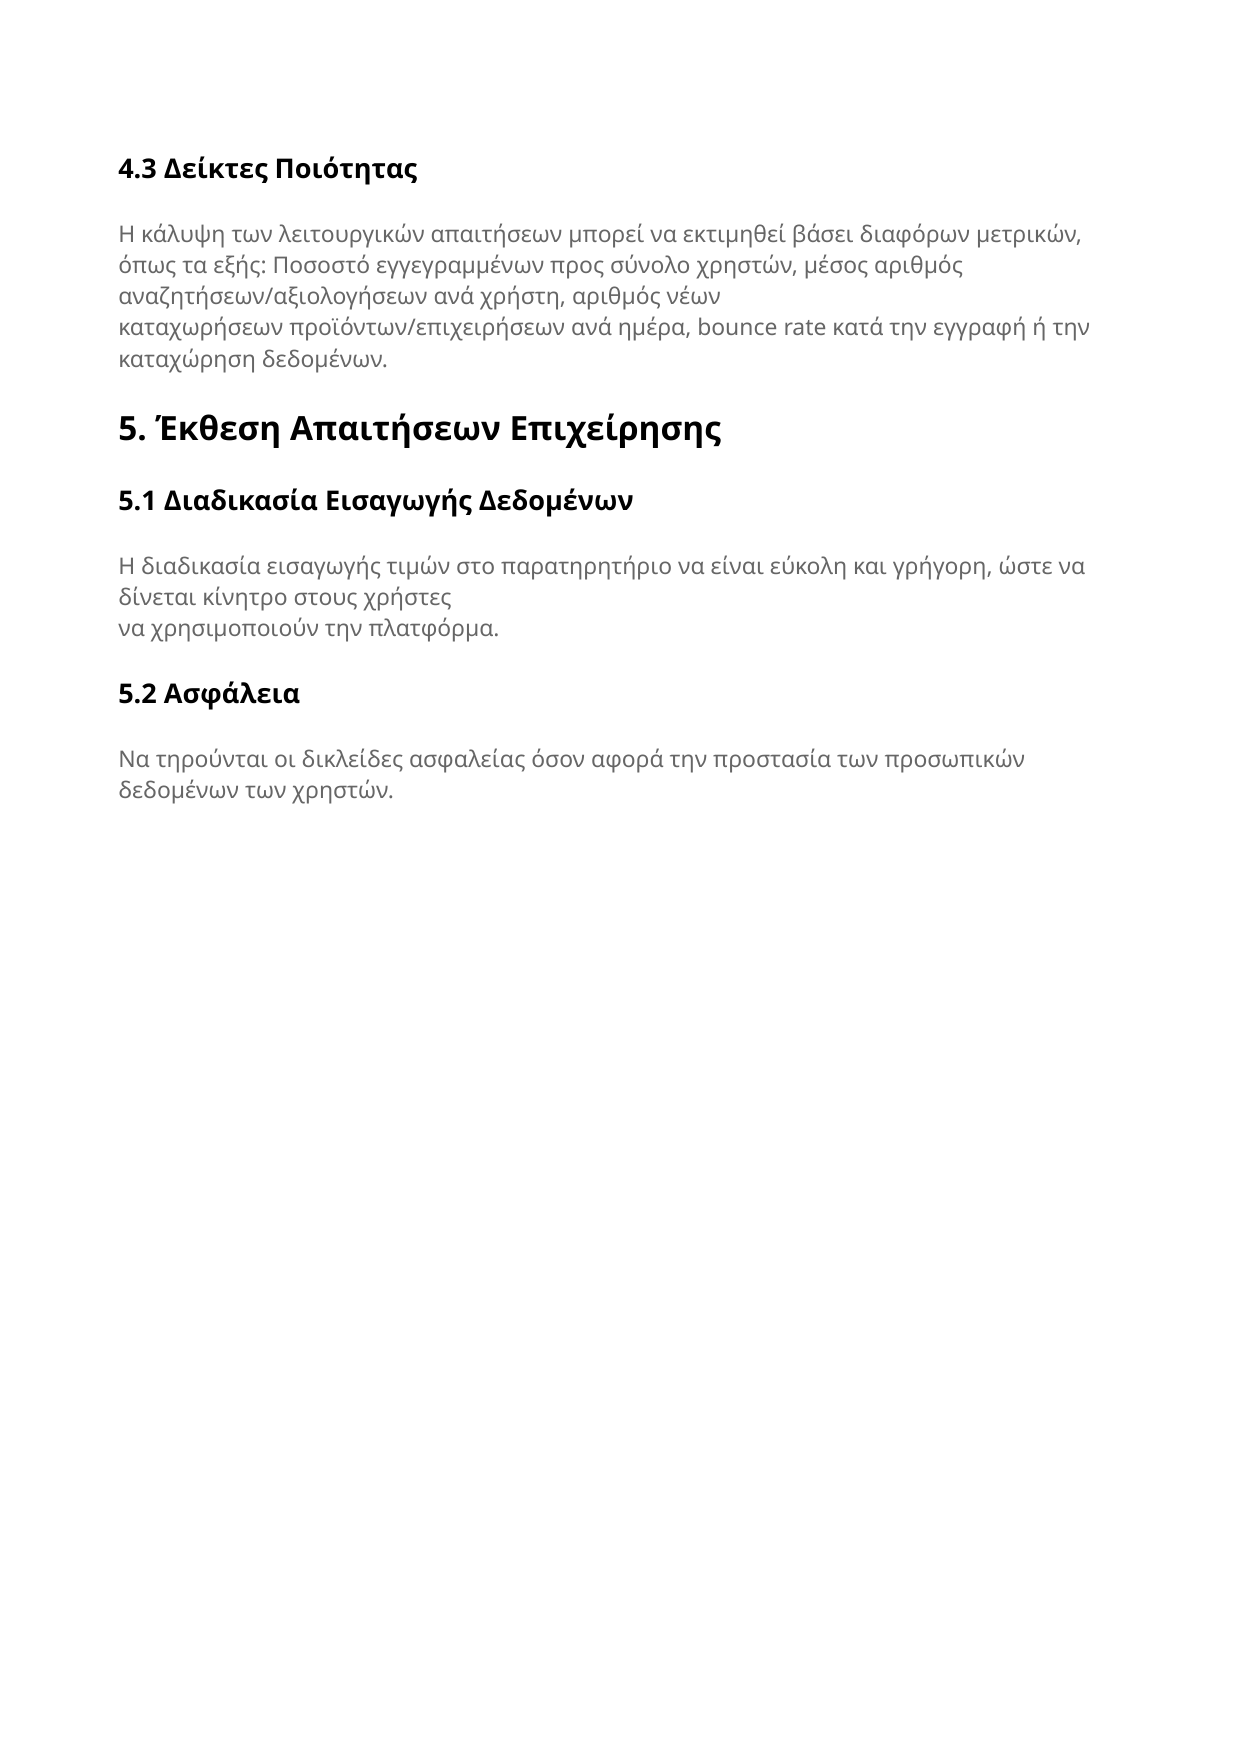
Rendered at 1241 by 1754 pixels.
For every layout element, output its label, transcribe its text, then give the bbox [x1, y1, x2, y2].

text Η κάλυψη των λειτουργικών απαιτήσεων μπορεί να εκτιμηθεί βάσει διαφόρων μετρικών, όπως τα εξής: Ποσοστό εγγεγραμμένων προς σύνολο χρηστών, μέσος αριθμός αναζητήσεων/αξιολογήσεων ανά χρήστη, αριθμός νέων [118, 217, 1122, 311]
text Η διαδικασία εισαγωγής τιμών στο παρατηρητήριο να είναι εύκολη και γρήγορη, ώστε να δίνεται κίνητρο στους χρήστες [118, 550, 1122, 612]
text 5.1 Διαδικασία Εισαγωγής Δεδομένων [118, 482, 1122, 518]
text 5.2 Ασφάλεια [118, 675, 1122, 712]
text Να τηρούνται οι δικλείδες ασφαλείας όσον αφορά την προστασία των προσωπικών δεδομένων των χρηστών. [118, 743, 1122, 805]
text να χρησιμοποιούν την πλατφόρμα. [118, 612, 1122, 643]
text 4.3 Δείκτες Ποιότητας [118, 149, 1122, 186]
text καταχωρήσεων προϊόντων/επιχειρήσεων ανά ημέρα, bounce rate κατά την εγγραφή ή την καταχώρηση δεδομένων. [118, 311, 1122, 374]
text 5. Έκθεση Απαιτήσεων Επιχείρησης [118, 405, 1122, 450]
